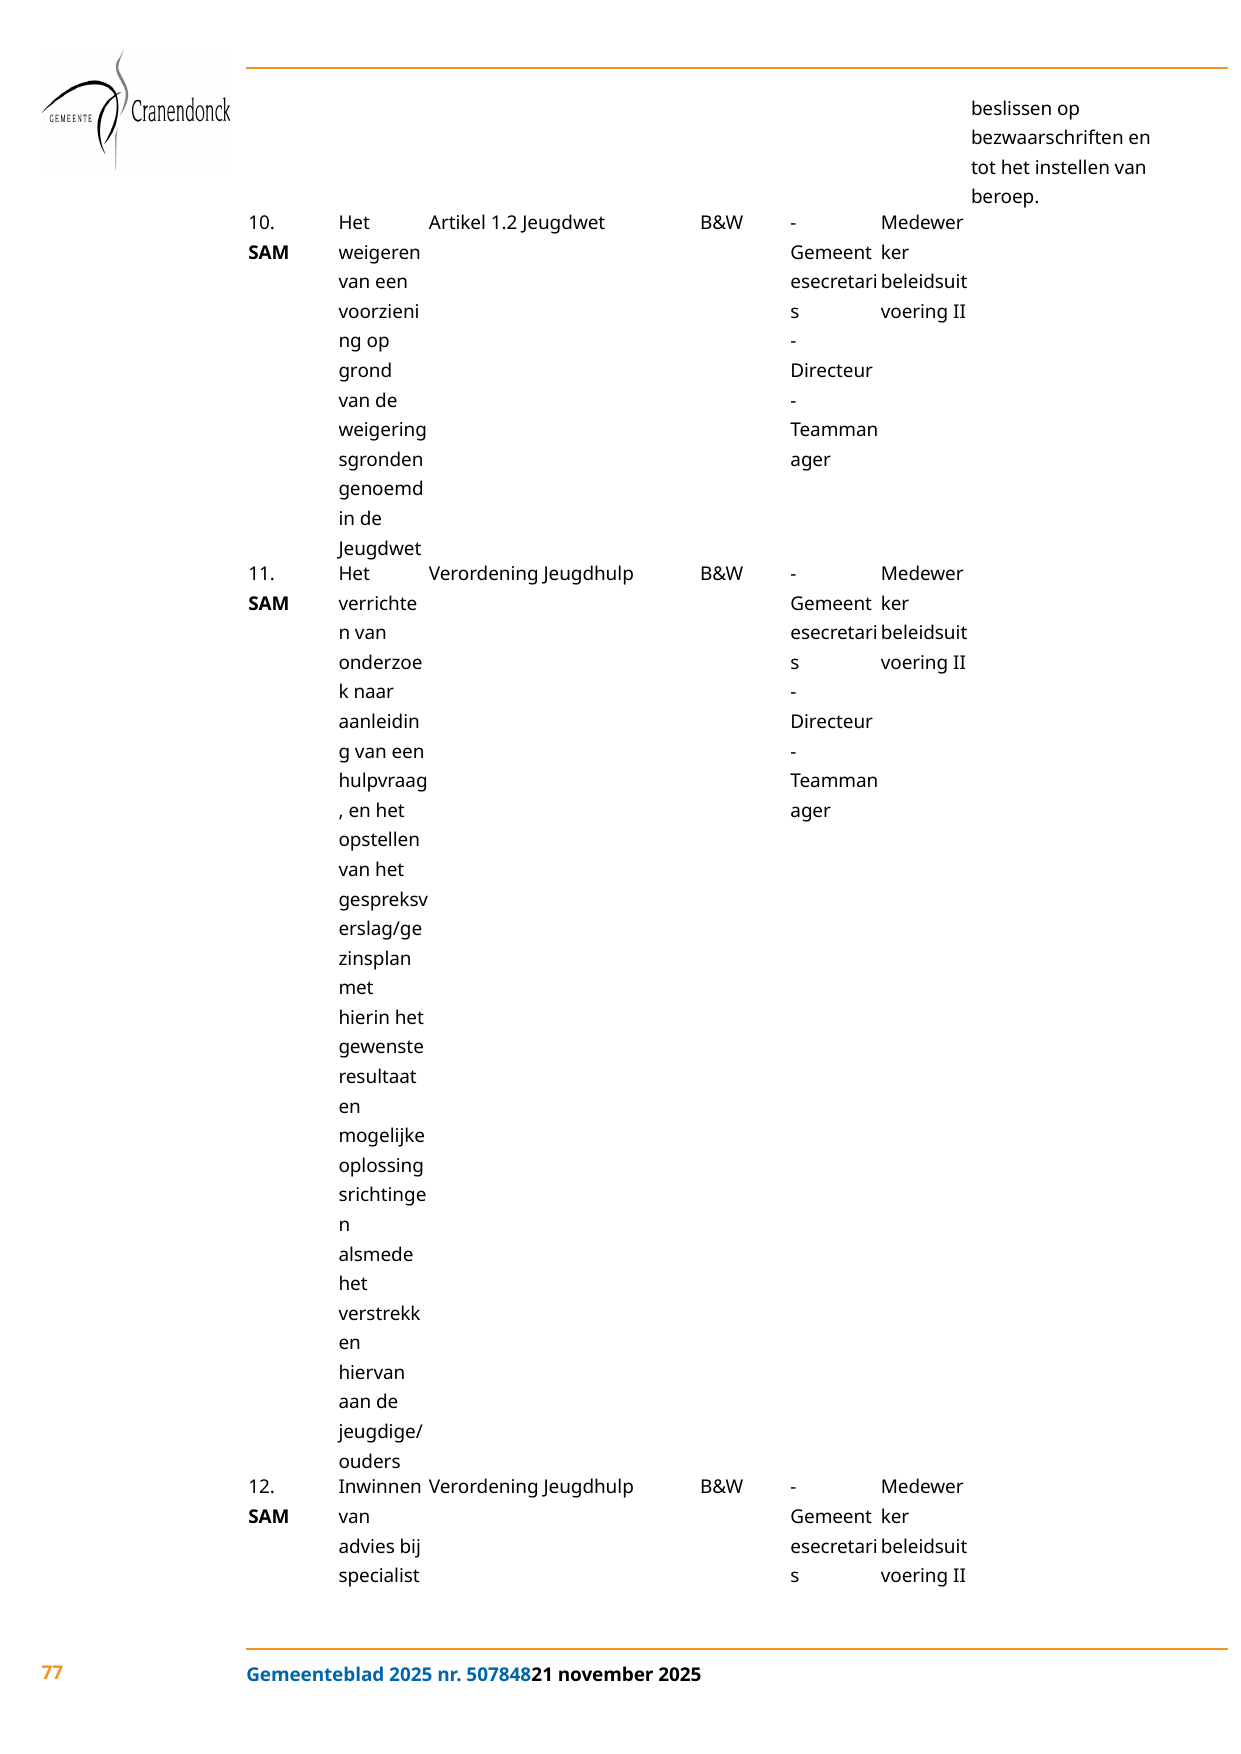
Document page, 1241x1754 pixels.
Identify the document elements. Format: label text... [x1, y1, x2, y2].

table_cell [700, 95, 790, 209]
table_cell [971, 209, 1152, 560]
table_cell Medewerker beleidsuitvoering II [881, 209, 971, 560]
table_cell B&W [700, 209, 790, 560]
table_cell B&W [700, 560, 790, 1474]
table_cell [971, 1474, 1152, 1588]
table_cell 12. SAM [248, 1474, 338, 1588]
picture [41, 47, 231, 172]
table_cell - Gemeentesecretaris - Directeur - Teammanager [790, 560, 881, 1474]
table_cell Artikel 1.2 Jeugdwet [429, 209, 700, 560]
table_cell 11. SAM [248, 560, 338, 1474]
table_cell Inwinnen van advies bij specialist [338, 1474, 429, 1588]
table_cell - Gemeentesecretaris [790, 1474, 881, 1588]
table_cell [429, 95, 700, 209]
table_cell [971, 560, 1152, 1474]
table_cell Medewerker beleidsuitvoering II [881, 1474, 971, 1588]
table_cell Het weigeren van een voorziening op grond van de weigeringsgronden genoemd in de Jeugdwet [338, 209, 429, 560]
table_cell - Gemeentesecretaris - Directeur - Teammanager [790, 209, 881, 560]
table_cell Verordening Jeugdhulp [429, 560, 700, 1474]
table_cell Verordening Jeugdhulp [429, 1474, 700, 1588]
table_cell [338, 95, 429, 209]
table_cell [790, 95, 881, 209]
table_cell Medewerker beleidsuitvoering II [881, 560, 971, 1474]
table_cell Het verrichten van onderzoek naar aanleiding van een hulpvraag, en het opstellen van het gespreksverslag/gezinsplan met hierin het gewenste resultaat en mogelijke oplossingsrichtingen alsmede het verstrekken hiervan aan de jeugdige/ouders [338, 560, 429, 1474]
table_cell [248, 95, 338, 209]
table_cell [881, 95, 971, 209]
table_cell 10. SAM [248, 209, 338, 560]
table_cell B&W [700, 1474, 790, 1588]
table_cell beslissen op bezwaarschriften en tot het instellen van beroep. [971, 95, 1152, 209]
